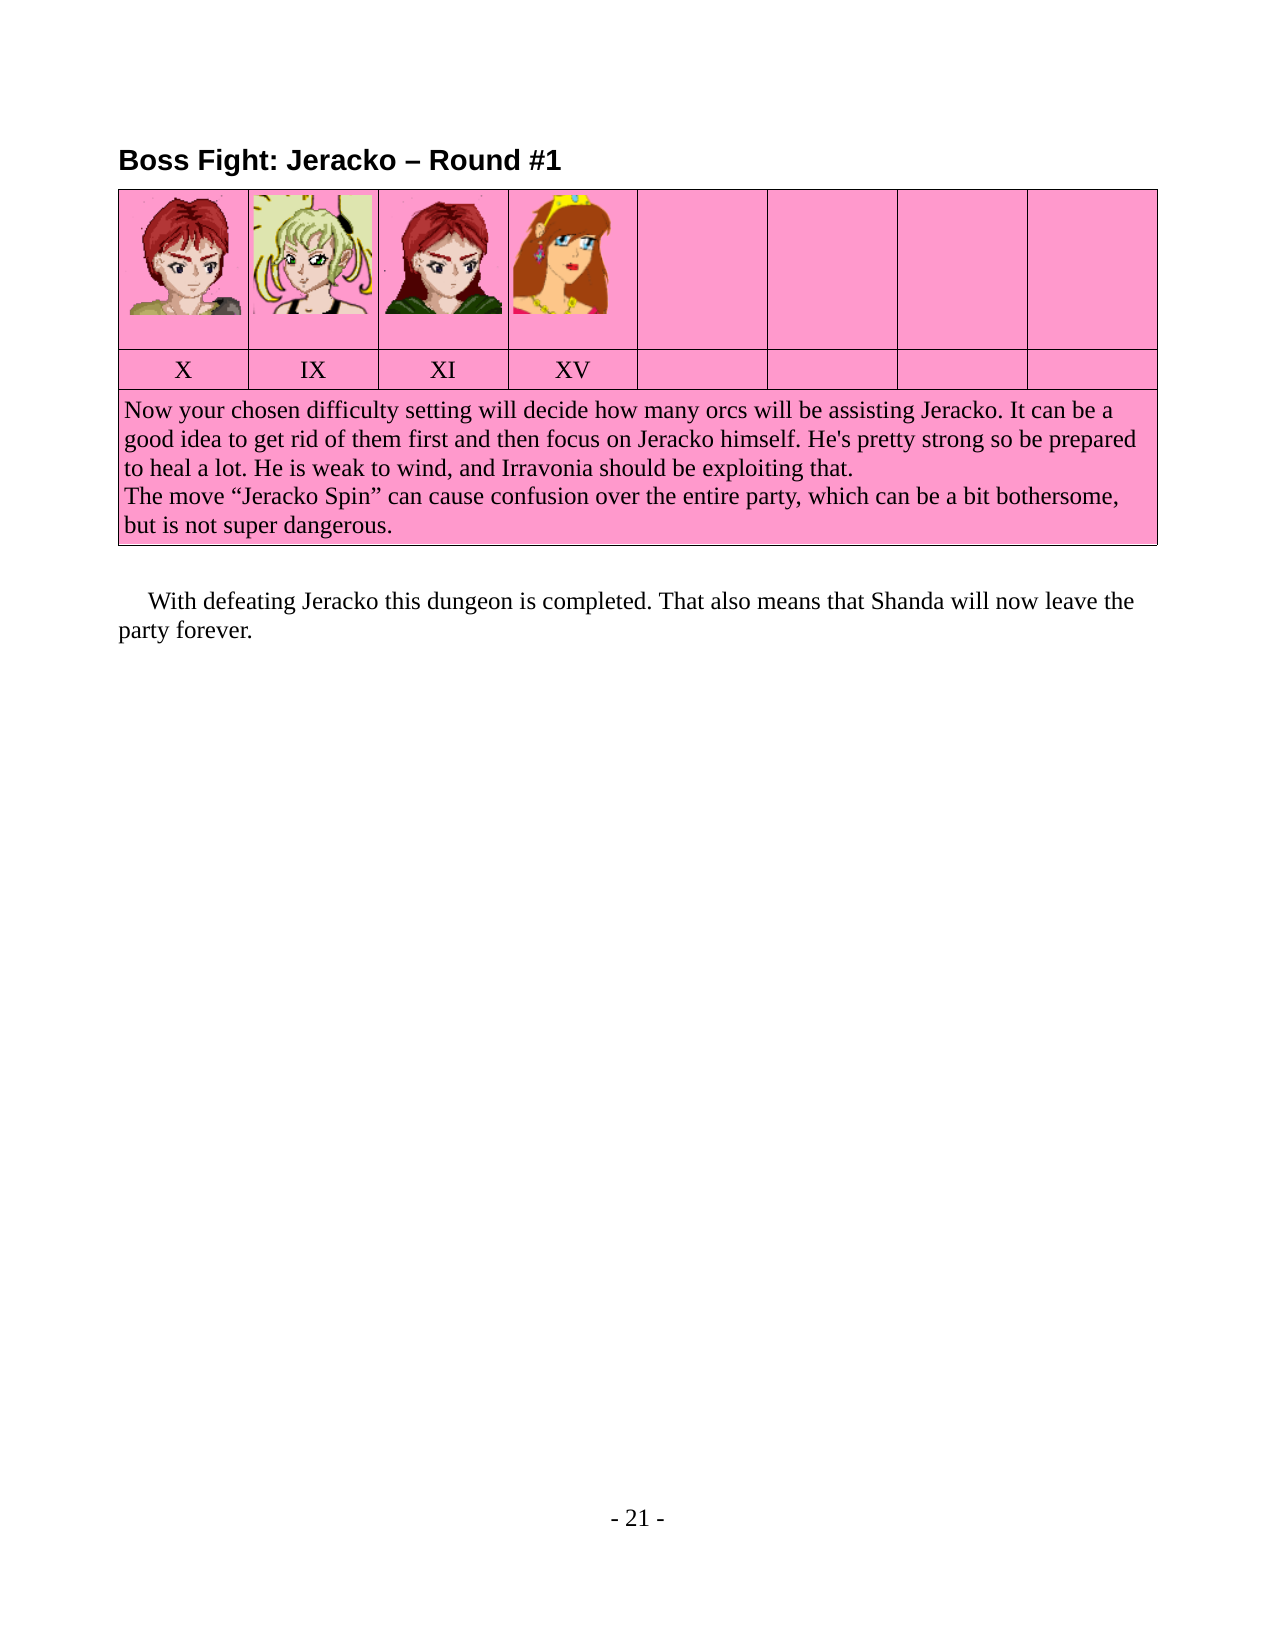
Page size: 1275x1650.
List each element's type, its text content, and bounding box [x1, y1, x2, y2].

table_header [638, 190, 767, 349]
table_header [898, 190, 1027, 349]
table_header [119, 315, 248, 349]
subtitle Boss Fight: Jeracko – Round #1 [118, 143, 1157, 177]
table_cell [1028, 350, 1157, 389]
table_cell XI [379, 350, 508, 389]
table_header [768, 190, 897, 349]
picture [383, 195, 502, 314]
text With defeating Jeracko this dungeon is completed. That also means that Shanda will now leave the party forever. [118, 586, 1157, 643]
table_header [509, 314, 637, 349]
table_cell IX [249, 350, 378, 389]
table_header [1028, 190, 1157, 349]
picture [513, 195, 632, 314]
table_cell XV [509, 350, 637, 389]
table_cell [768, 350, 897, 389]
picture [253, 195, 372, 314]
table_header [509, 190, 637, 313]
table_cell X [119, 350, 248, 389]
table_header [119, 190, 248, 314]
table_cell [898, 350, 1027, 389]
table_header [379, 314, 508, 349]
table_header [249, 190, 378, 349]
table_header [379, 190, 508, 313]
picture [124, 195, 242, 315]
table_cell Now your chosen difficulty setting will decide how many orcs will be assisting Jeracko. It can be a good idea to get rid of them first and then focus on Jeracko himself. He's pretty strong so be prepared to heal a lot. He is weak to wind, and Irravonia should be exploiting that. The move “Jeracko Spin” can cause confusion over the entire party, which can be a bit bothersome, but is not super dangerous. [119, 390, 1157, 544]
table_cell [638, 350, 767, 389]
